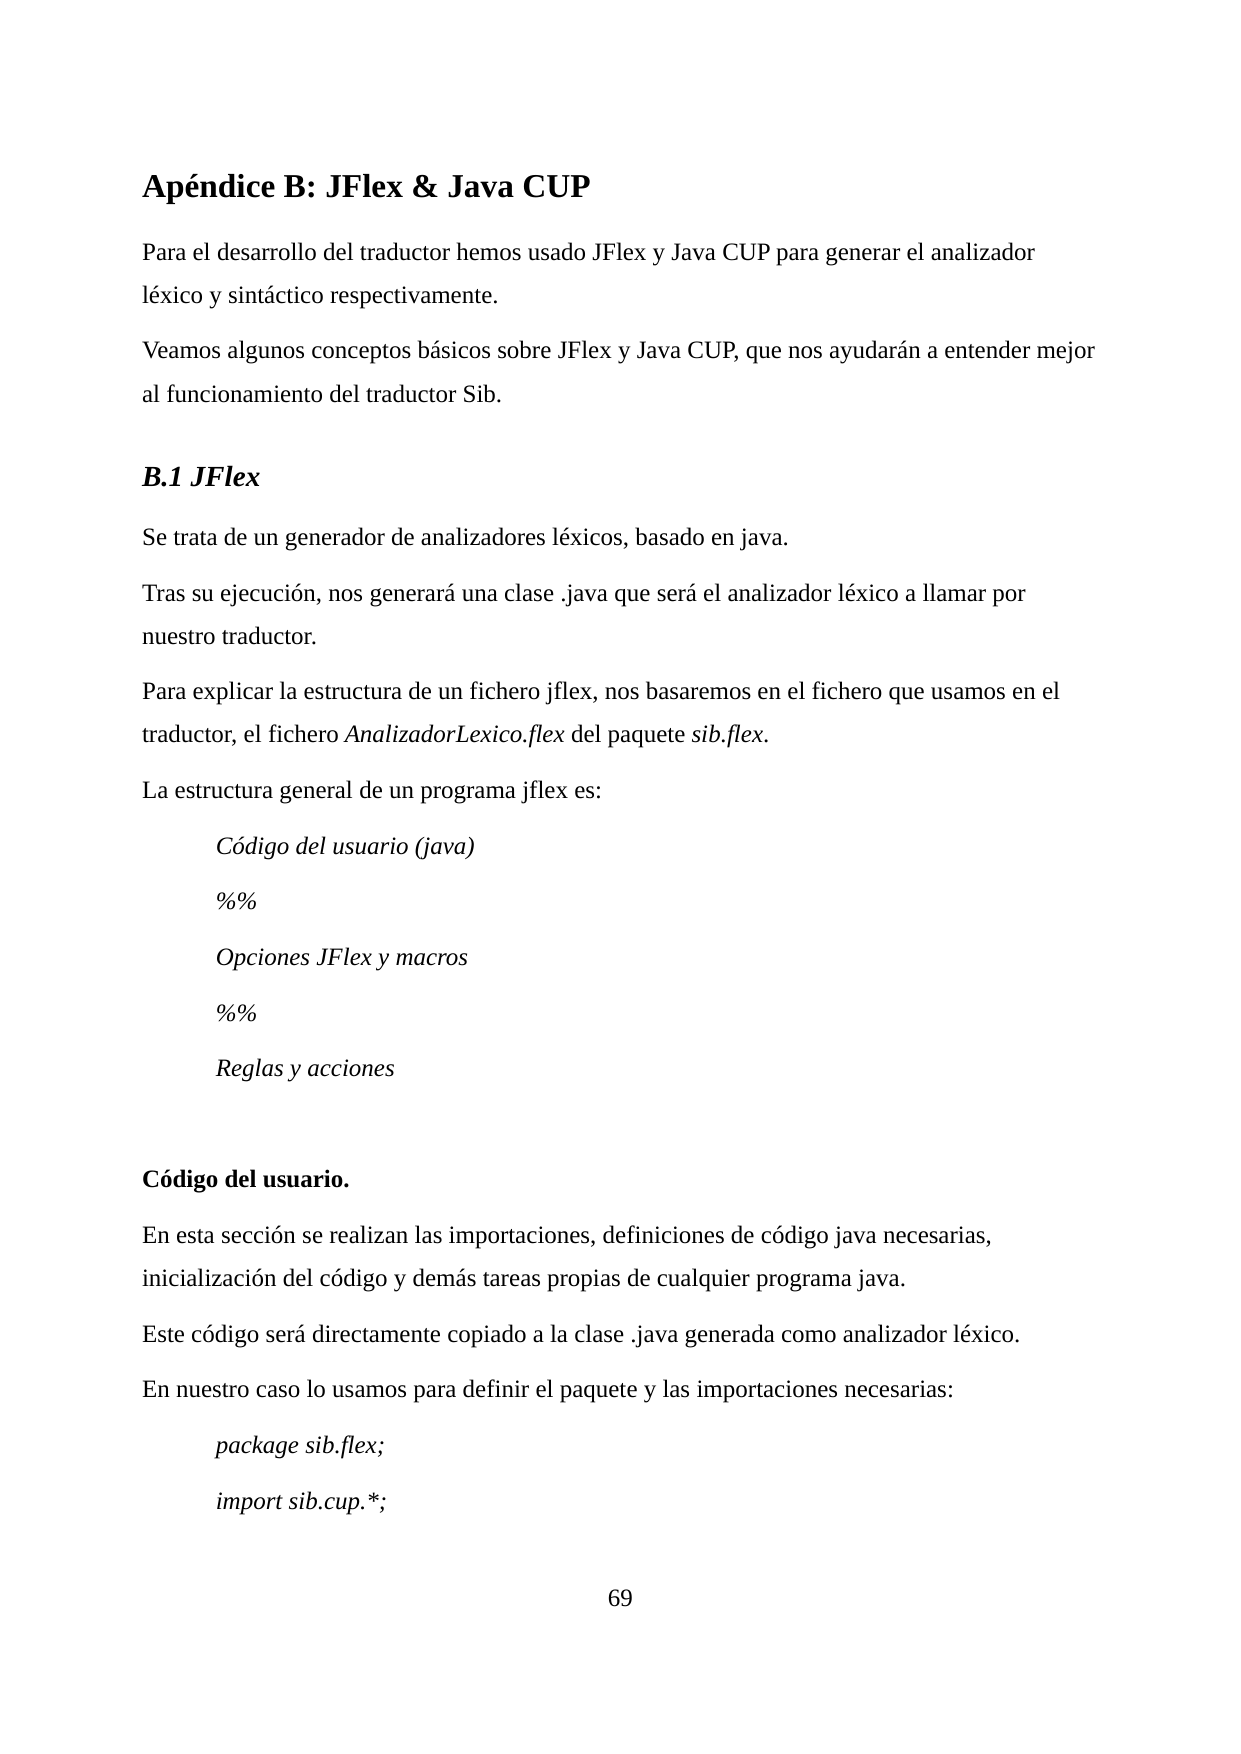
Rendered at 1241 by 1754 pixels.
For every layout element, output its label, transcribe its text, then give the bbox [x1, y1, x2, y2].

text En nuestro caso lo usamos para definir el paquete y las importaciones necesarias: [142, 1374, 1098, 1403]
text Para el desarrollo del traductor hemos usado JFlex y Java CUP para generar el analizador léxico y sintáctico respectivamente. [142, 237, 1098, 309]
subtitle Apéndice B: JFlex & Java CUP [142, 167, 1098, 205]
text En esta sección se realizan las importaciones, definiciones de código java necesarias, inicialización del código y demás tareas propias de cualquier programa java. [142, 1220, 1098, 1292]
text Código del usuario (java) [142, 831, 1098, 859]
text Se trata de un generador de analizadores léxicos, basado en java. [142, 522, 1098, 551]
text Reglas y acciones [142, 1053, 1098, 1082]
text Veamos algunos conceptos básicos sobre JFlex y Java CUP, que nos ayudarán a entender mejor al funcionamiento del traductor Sib. [142, 336, 1098, 407]
text package sib.flex; [142, 1430, 1098, 1459]
text import sib.cup.*; [142, 1486, 1098, 1514]
text Para explicar la estructura de un fichero jflex, nos basaremos en el fichero que usamos en el traductor, el fichero AnalizadorLexico.flex del paquete sib.flex. [142, 676, 1098, 748]
subtitle B.1 JFlex [142, 459, 1098, 493]
text Opciones JFlex y macros [142, 942, 1098, 971]
text %% [142, 886, 1098, 915]
text Código del usuario. [142, 1164, 1098, 1193]
text %% [142, 998, 1098, 1026]
text Este código será directamente copiado a la clase .java generada como analizador léxico. [142, 1319, 1098, 1348]
text Tras su ejecución, nos generará una clase .java que será el analizador léxico a llamar por nuestro traductor. [142, 578, 1098, 649]
text La estructura general de un programa jflex es: [142, 775, 1098, 804]
